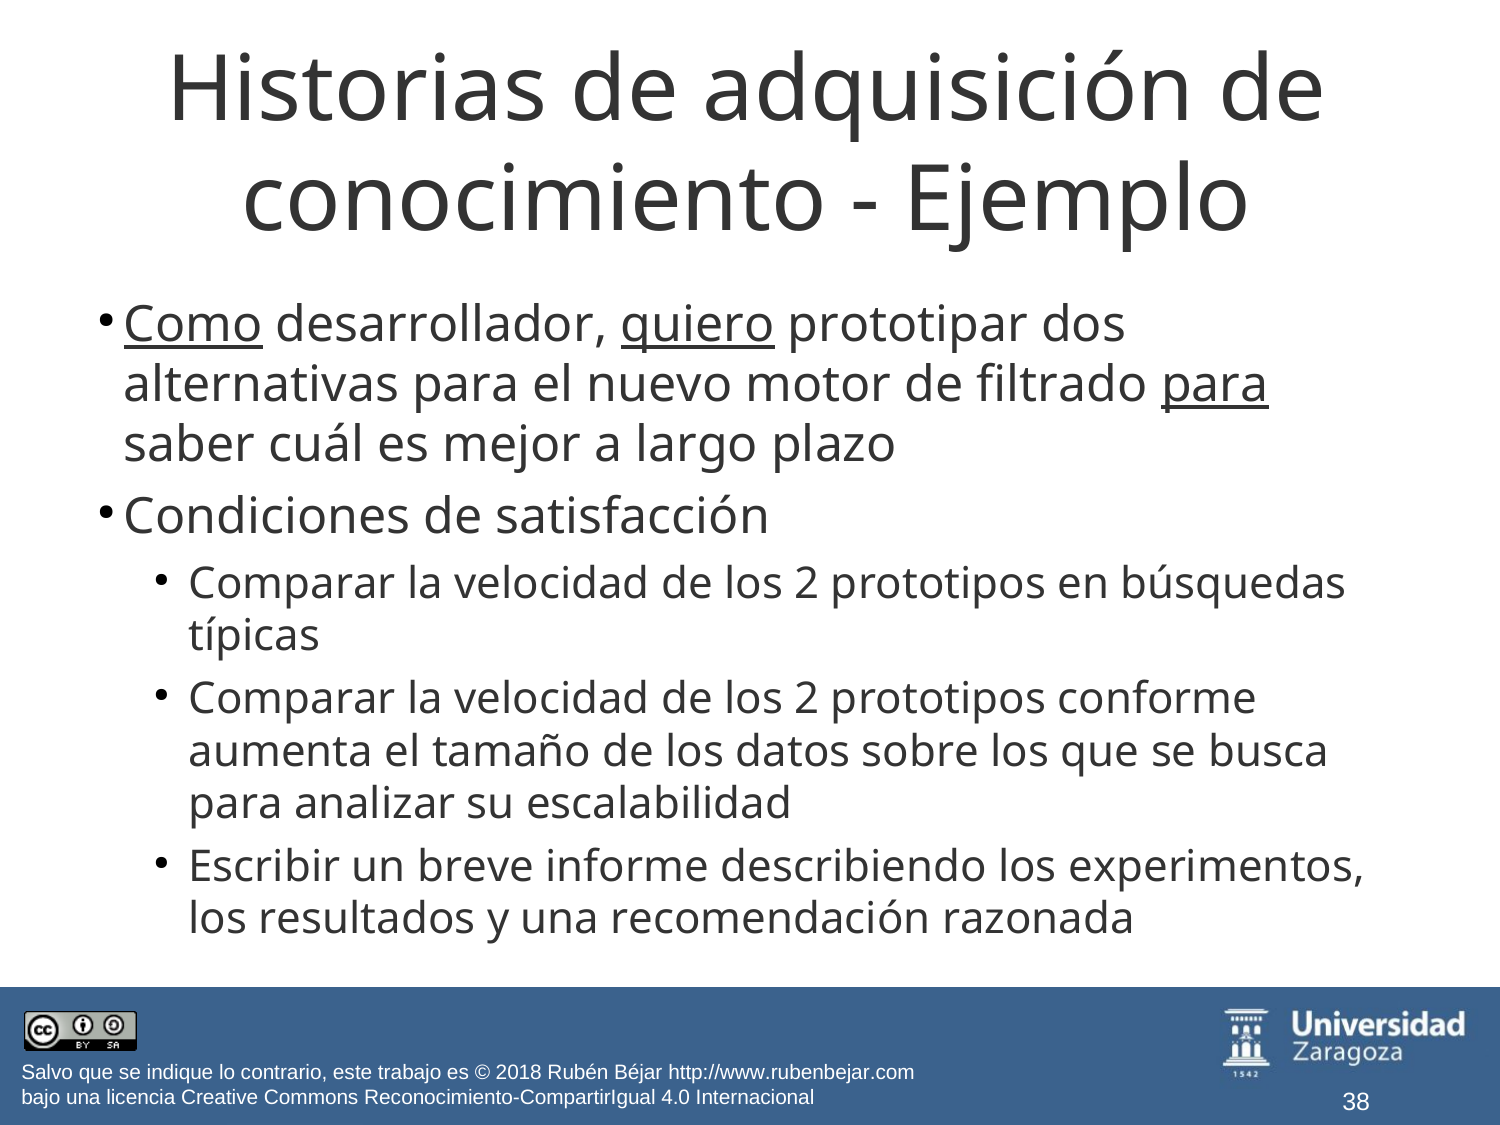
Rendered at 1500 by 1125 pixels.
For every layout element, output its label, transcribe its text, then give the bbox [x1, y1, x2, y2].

picture [0, 987, 1500, 1125]
title Historias de adquisición de conocimiento - Ejemplo [74, 21, 1420, 257]
list Como desarrollador, quiero prototipar dos alternativas para el nuevo motor de filtrado para saber cuál es mejor a largo plazo Condiciones de satisfacción Comparar la velocidad de los 2 prototipos en búsquedas típicas Comparar la velocidad de los 2 prototipos conforme aumenta el tamaño de los datos sobre los que se busca para analizar su escalabilidad Escribir un breve informe describiendo los experimentos, los resultados y una recomendación razonada [82, 283, 1418, 957]
